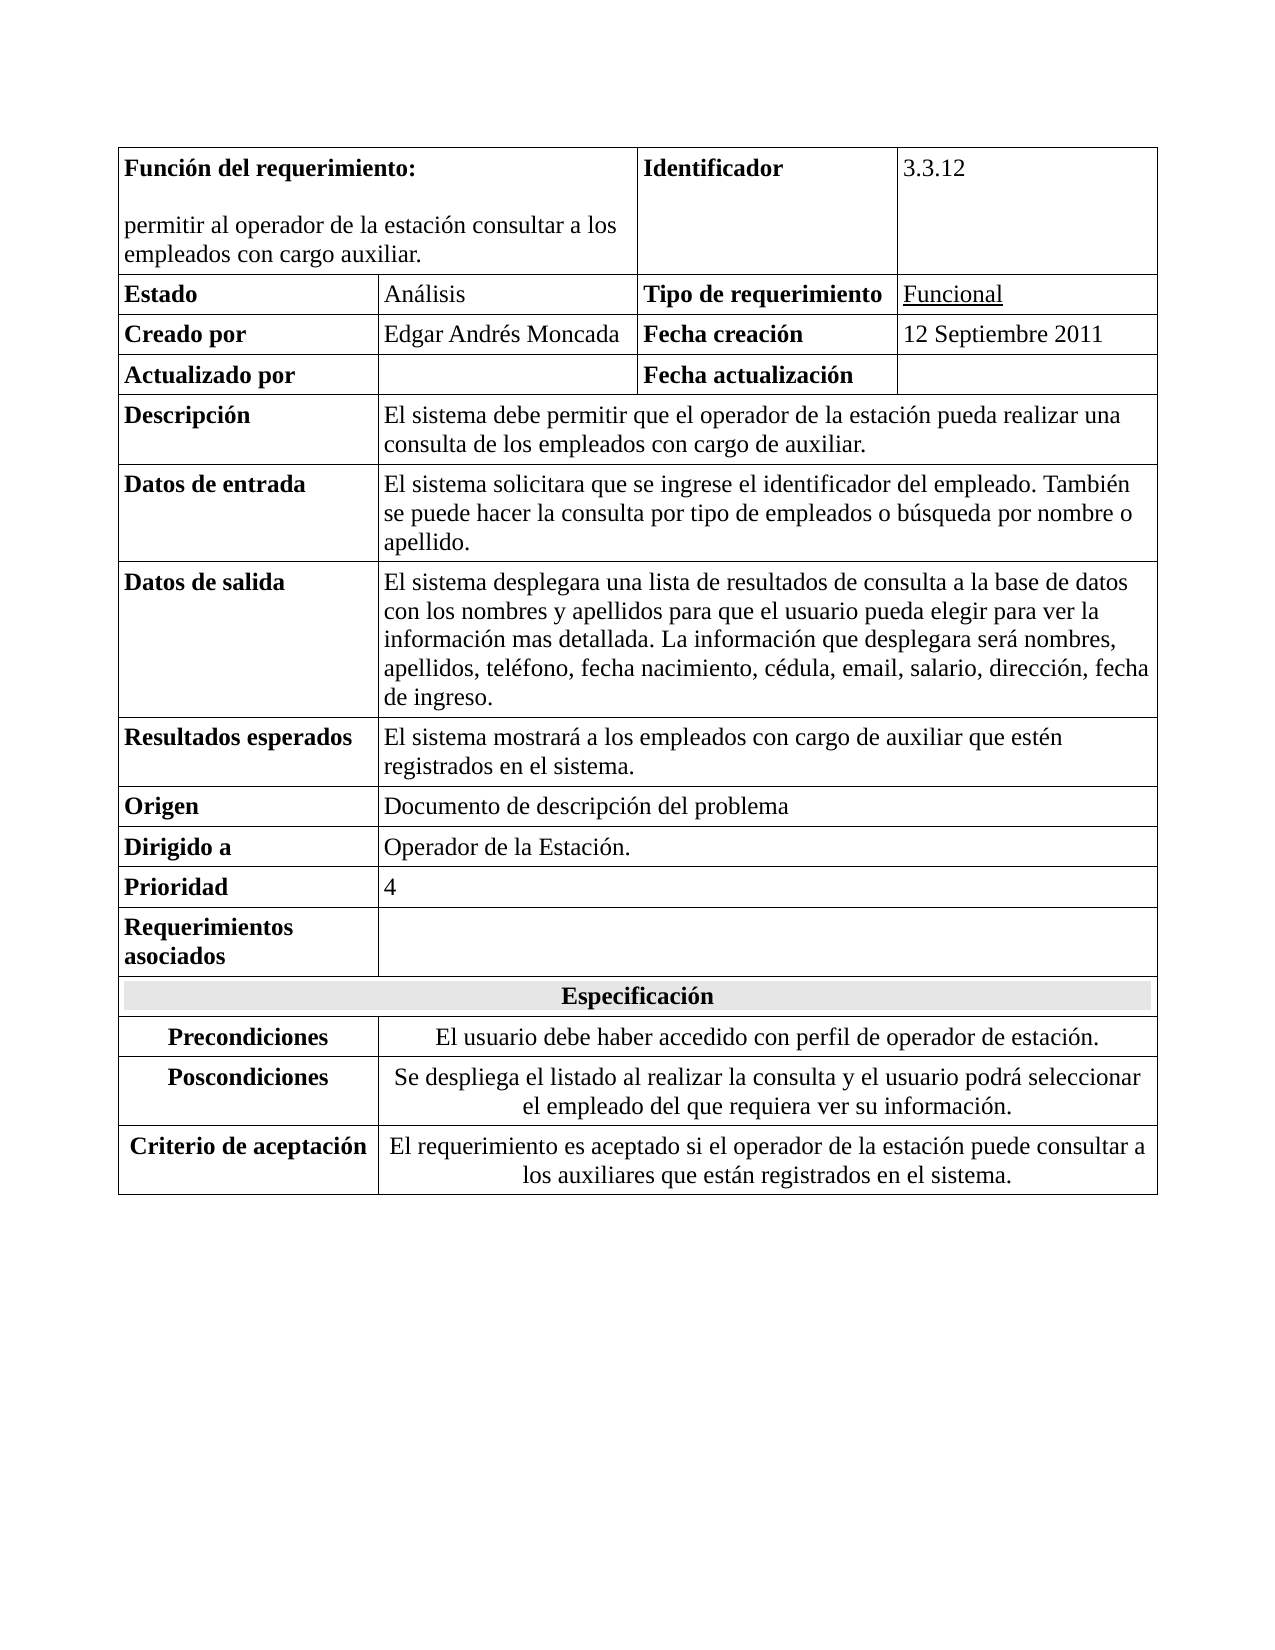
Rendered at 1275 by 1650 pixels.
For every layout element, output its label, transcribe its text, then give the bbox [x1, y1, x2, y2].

table_cell 4 [379, 867, 1157, 907]
table_cell El sistema mostrará a los empleados con cargo de auxiliar que estén registrados en el sistema. [379, 718, 1157, 786]
table_cell Tipo de requerimiento [638, 275, 897, 314]
table_cell Fecha creación [638, 315, 897, 354]
table_cell Resultados esperados [119, 718, 378, 786]
table_cell Funcional [898, 275, 1157, 314]
table_cell Operador de la Estación. [379, 827, 1157, 866]
table_cell [898, 355, 1157, 394]
table_cell [379, 355, 637, 394]
table_cell [379, 908, 1157, 976]
table_cell Poscondiciones [119, 1057, 378, 1125]
table_cell El sistema debe permitir que el operador de la estación pueda realizar una consulta de los empleados con cargo de auxiliar. [379, 395, 1157, 463]
table_cell 12 Septiembre 2011 [898, 315, 1157, 354]
table_cell Documento de descripción del problema [379, 787, 1157, 826]
table_cell El sistema solicitara que se ingrese el identificador del empleado. También se puede hacer la consulta por tipo de empleados o búsqueda por nombre o apellido. [379, 465, 1157, 561]
table_header Función del requerimiento: permitir al operador de la estación consultar a los empleados con cargo auxiliar. [119, 148, 637, 273]
table_cell Estado [119, 275, 378, 314]
table_cell Análisis [379, 275, 637, 314]
table_cell Precondiciones [119, 1017, 378, 1056]
table_cell Se despliega el listado al realizar la consulta y el usuario podrá seleccionar el empleado del que requiera ver su información. [379, 1057, 1157, 1125]
table_cell Actualizado por [119, 355, 378, 394]
table_cell Dirigido a [119, 827, 378, 866]
table_cell Criterio de aceptación [119, 1126, 378, 1194]
table_cell Prioridad [119, 867, 378, 907]
table_cell Especificación [119, 977, 1157, 1016]
table_cell Fecha actualización [638, 355, 897, 394]
table_cell El sistema desplegara una lista de resultados de consulta a la base de datos con los nombres y apellidos para que el usuario pueda elegir para ver la información mas detallada. La información que desplegara será nombres, apellidos, teléfono, fecha nacimiento, cédula, email, salario, dirección, fecha de ingreso. [379, 562, 1157, 717]
table_cell Creado por [119, 315, 378, 354]
table_cell Origen [119, 787, 378, 826]
table_cell El requerimiento es aceptado si el operador de la estación puede consultar a los auxiliares que están registrados en el sistema. [379, 1126, 1157, 1194]
table_cell El usuario debe haber accedido con perfil de operador de estación. [379, 1017, 1157, 1056]
table_cell Requerimientos asociados [119, 908, 378, 976]
table_header Identificador [638, 148, 897, 273]
table_header 3.3.12 [898, 148, 1157, 273]
table_cell Descripción [119, 395, 378, 463]
table_cell Datos de entrada [119, 465, 378, 561]
table_cell Datos de salida [119, 562, 378, 717]
table_cell Edgar Andrés Moncada [379, 315, 637, 354]
